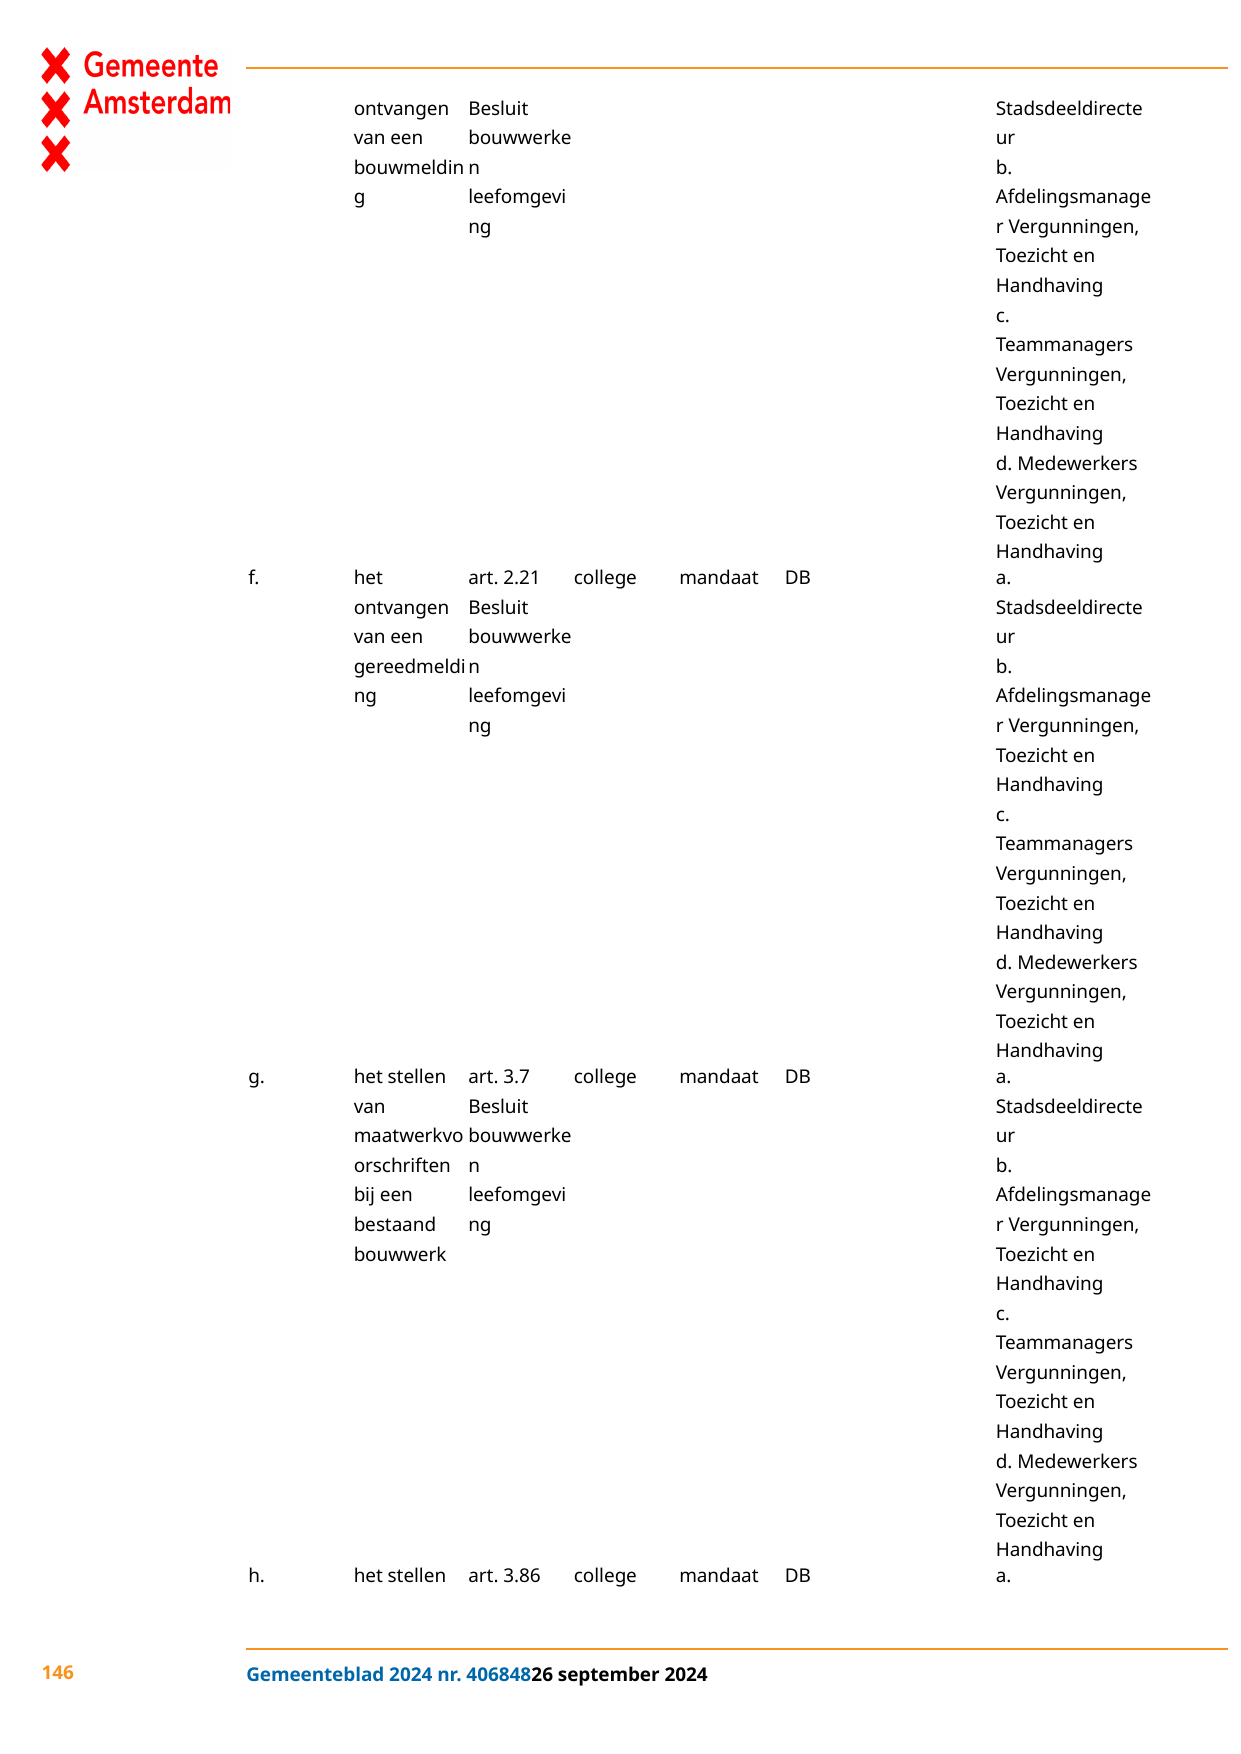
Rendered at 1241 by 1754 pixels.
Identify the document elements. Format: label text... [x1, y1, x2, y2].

table_cell a. Stadsdeeldirecteur b. Afdelingsmanager Vergunningen, Toezicht en Handhaving c. Teammanagers Vergunningen, Toezicht en Handhaving d. Medewerkers Vergunningen, Toezicht en Handhaving [996, 1063, 1152, 1562]
table_cell Besluit bouwwerken leefomgeving [468, 95, 574, 564]
table_cell [890, 564, 996, 1063]
table_cell h. [248, 1563, 353, 1588]
table_cell a. Stadsdeeldirecteur b. Afdelingsmanager Vergunningen, Toezicht en Handhaving c. Teammanagers Vergunningen, Toezicht en Handhaving d. Medewerkers Vergunningen, Toezicht en Handhaving [996, 564, 1152, 1063]
table_cell mandaat [679, 1563, 784, 1588]
table_cell [679, 95, 784, 564]
table_cell DB [785, 564, 890, 1063]
table_cell g. [248, 1063, 353, 1562]
picture [41, 47, 231, 172]
table_cell het stellen [354, 1563, 468, 1588]
table_cell college [574, 1563, 679, 1588]
table_cell [890, 1563, 996, 1588]
table_cell college [574, 1063, 679, 1562]
table_cell [785, 95, 890, 564]
table_cell college [574, 564, 679, 1063]
table_cell het stellen van maatwerkvoorschriften bij een bestaand bouwwerk [354, 1063, 468, 1562]
table_cell [574, 95, 679, 564]
table_cell [890, 95, 996, 564]
table_cell DB [785, 1563, 890, 1588]
table_cell f. [248, 564, 353, 1063]
table_cell art. 2.21 Besluit bouwwerken leefomgeving [468, 564, 574, 1063]
table_cell Stadsdeeldirecteur b. Afdelingsmanager Vergunningen, Toezicht en Handhaving c. Teammanagers Vergunningen, Toezicht en Handhaving d. Medewerkers Vergunningen, Toezicht en Handhaving [996, 95, 1152, 564]
table_cell [890, 1063, 996, 1562]
table_cell art. 3.86 [468, 1563, 574, 1588]
table_cell het ontvangen van een gereedmelding [354, 564, 468, 1063]
table_cell a. [996, 1563, 1152, 1588]
table_cell art. 3.7 Besluit bouwwerken leefomgeving [468, 1063, 574, 1562]
table_cell DB [785, 1063, 890, 1562]
table_cell mandaat [679, 564, 784, 1063]
table_cell mandaat [679, 1063, 784, 1562]
table_cell ontvangen van een bouwmelding [354, 95, 468, 564]
table_cell [248, 95, 353, 564]
